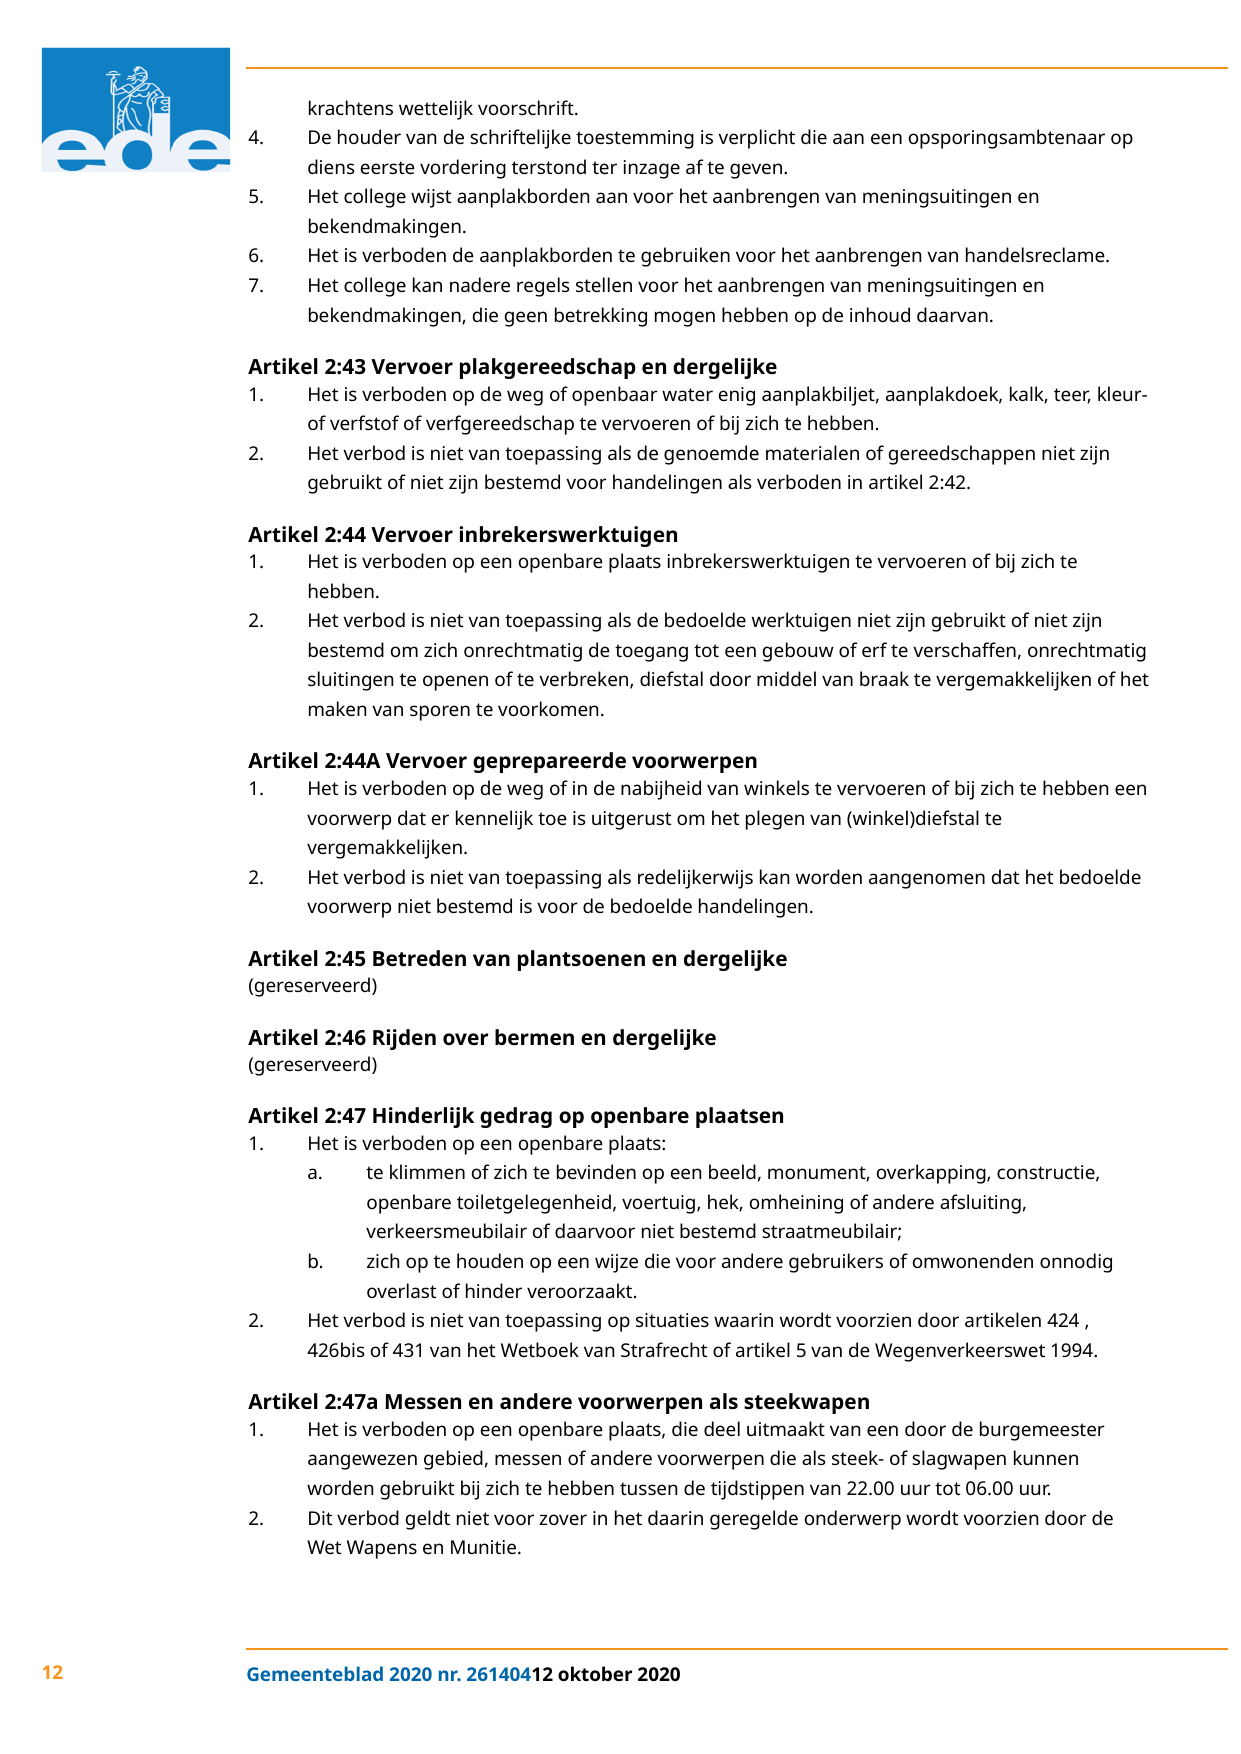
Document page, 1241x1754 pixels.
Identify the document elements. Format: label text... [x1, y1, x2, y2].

list krachtens wettelijk voorschrift. [248, 95, 1152, 121]
text Artikel 2:45 Betreden van plantsoenen en dergelijke [248, 944, 1152, 972]
list Het is verboden op een openbare plaats inbrekerswerktuigen te vervoeren of bij zich te hebben. [248, 548, 1152, 604]
list Het is verboden de aanplakborden te gebruiken voor het aanbrengen van handelsreclame. [248, 243, 1152, 268]
list Het verbod is niet van toepassing op situaties waarin wordt voorzien door artikelen 424 , 426bis of 431 van het Wetboek van Strafrecht of artikel 5 van de Wegenverkeerswet 1994. [248, 1307, 1152, 1363]
list Het college kan nadere regels stellen voor het aanbrengen van meningsuitingen en bekendmakingen, die geen betrekking mogen hebben op de inhoud daarvan. [248, 272, 1152, 328]
list Het is verboden op de weg of openbaar water enig aanplakbiljet, aanplakdoek, kalk, teer, kleur- of verfstof of verfgereedschap te vervoeren of bij zich te hebben. [248, 381, 1152, 436]
text (gereserveerd) [248, 1051, 1152, 1077]
list Het verbod is niet van toepassing als de bedoelde werktuigen niet zijn gebruikt of niet zijn bestemd om zich onrechtmatig de toegang tot een gebouw of erf te verschaffen, onrechtmatig sluitingen te openen of te verbreken, diefstal door middel van braak te vergemakkelijken of het maken van sporen te voorkomen. [248, 607, 1152, 722]
list Het college wijst aanplakborden aan voor het aanbrengen van meningsuitingen en bekendmakingen. [248, 183, 1152, 239]
text Artikel 2:47a Messen en andere voorwerpen als steekwapen [248, 1387, 1152, 1416]
list Het verbod is niet van toepassing als de genoemde materialen of gereedschappen niet zijn gebruikt of niet zijn bestemd voor handelingen als verboden in artikel 2:42. [248, 440, 1152, 495]
list Het is verboden op een openbare plaats: [248, 1130, 1152, 1156]
text Artikel 2:43 Vervoer plakgereedschap en dergelijke [248, 352, 1152, 381]
list Dit verbod geldt niet voor zover in het daarin geregelde onderwerp wordt voorzien door de Wet Wapens en Munitie. [248, 1505, 1152, 1560]
text Artikel 2:44 Vervoer inbrekerswerktuigen [248, 520, 1152, 548]
picture [41, 47, 231, 172]
text (gereserveerd) [248, 972, 1152, 998]
text Artikel 2:44A Vervoer geprepareerde voorwerpen [248, 747, 1152, 775]
text Artikel 2:47 Hinderlijk gedrag op openbare plaatsen [248, 1102, 1152, 1130]
list te klimmen of zich te bevinden op een beeld, monument, overkapping, constructie, openbare toiletgelegenheid, voertuig, hek, omheining of andere afsluiting, verkeersmeubilair of daarvoor niet bestemd straatmeubilair; [307, 1159, 1152, 1244]
list Het verbod is niet van toepassing als redelijkerwijs kan worden aangenomen dat het bedoelde voorwerp niet bestemd is voor de bedoelde handelingen. [248, 864, 1152, 919]
text Artikel 2:46 Rijden over bermen en dergelijke [248, 1023, 1152, 1051]
list Het is verboden op de weg of in de nabijheid van winkels te vervoeren of bij zich te hebben een voorwerp dat er kennelijk toe is uitgerust om het plegen van (winkel)diefstal te vergemakkelijken. [248, 775, 1152, 860]
list De houder van de schriftelijke toestemming is verplicht die aan een opsporingsambtenaar op diens eerste vordering terstond ter inzage af te geven. [248, 124, 1152, 180]
list Het is verboden op een openbare plaats, die deel uitmaakt van een door de burgemeester aangewezen gebied, messen of andere voorwerpen die als steek- of slagwapen kunnen worden gebruikt bij zich te hebben tussen de tijdstippen van 22.00 uur tot 06.00 uur. [248, 1416, 1152, 1501]
list zich op te houden op een wijze die voor andere gebruikers of omwonenden onnodig overlast of hinder veroorzaakt. [307, 1248, 1152, 1304]
